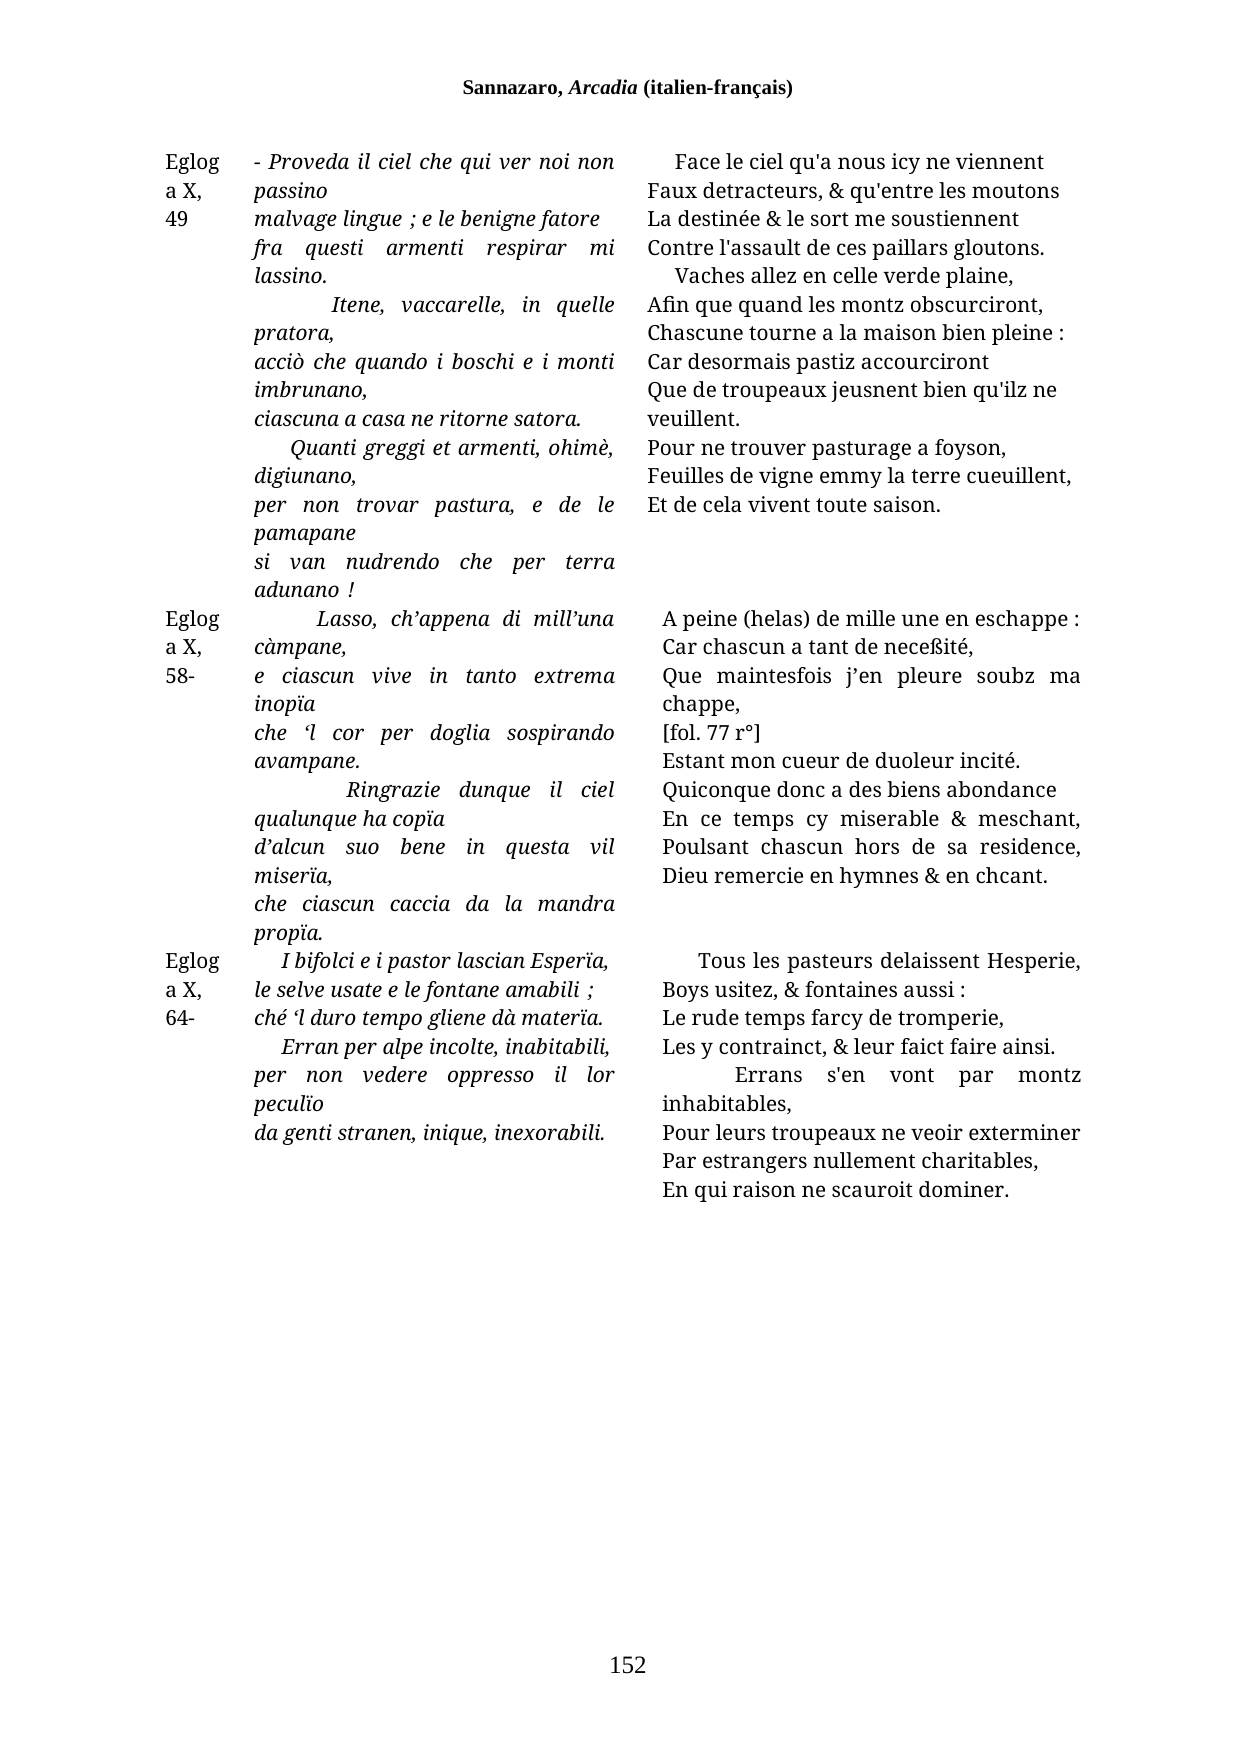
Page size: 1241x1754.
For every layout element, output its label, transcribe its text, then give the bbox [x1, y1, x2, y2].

table_cell Egloga X, 64- [158, 946, 232, 1203]
table_cell - Proveda il ciel che qui ver noi non passino malvage lingue ; e le benigne fatore fra questi armenti respirar mi lassino. Itene, vaccarelle, in quelle pratora, acciò che quando i boschi e i monti imbrunano, ciascuna a casa ne ritorne satora. Quanti greggi et armenti, ohimè, digiunano, per non trovar pastura, e de le pamapane si van nudrendo che per terra adunano ! [232, 147, 640, 604]
table_cell Egloga X, 58- [158, 604, 232, 946]
table_cell Tous les pasteurs delaissent Hesperie, Boys usitez, & fontaines aussi : Le rude temps farcy de tromperie, Les y contrainct, & leur faict faire ainsi. Errans s'en vont par montz inhabitables, Pour leurs troupeaux ne veoir exterminer Par estrangers nullement charitables, En qui raison ne scauroit dominer. [640, 946, 1104, 1203]
table_cell I bifolci e i pastor lascian Esperïa, le selve usate e le fontane amabili ; ché ‘l duro tempo gliene dà materïa. Erran per alpe incolte, inabitabili, per non vedere oppresso il lor peculïo da genti stranen, inique, inexorabili. [232, 946, 640, 1203]
table_cell Lasso, ch’appena di mill’una càmpane, e ciascun vive in tanto extrema inopïa che ‘l cor per doglia sospirando avampane. Ringrazie dunque il ciel qualunque ha copïa d’alcun suo bene in questa vil miserïa, che ciascun caccia da la mandra propïa. [232, 604, 640, 946]
table_cell Egloga X, 49 [158, 147, 232, 604]
table_cell Face le ciel qu'a nous icy ne viennent Faux detracteurs, & qu'entre les moutons La destinée & le sort me soustiennent Contre l'assault de ces paillars gloutons. Vaches allez en celle verde plaine, Afin que quand les montz obscurciront, Chascune tourne a la maison bien pleine : Car desormais pastiz accourciront Que de troupeaux jeusnent bien qu'ilz ne veuillent. Pour ne trouver pasturage a foyson, Feuilles de vigne emmy la terre cueuillent, Et de cela vivent toute saison. [640, 147, 1104, 604]
table_cell A peine (helas) de mille une en eschappe : Car chascun a tant de neceßité, Que maintesfois j’en pleure soubz ma chappe, [fol. 77 r°] Estant mon cueur de duoleur incité. Quiconque donc a des biens abondance En ce temps cy miserable & meschant, Poulsant chascun hors de sa residence, Dieu remercie en hymnes & en chcant. [640, 604, 1104, 946]
